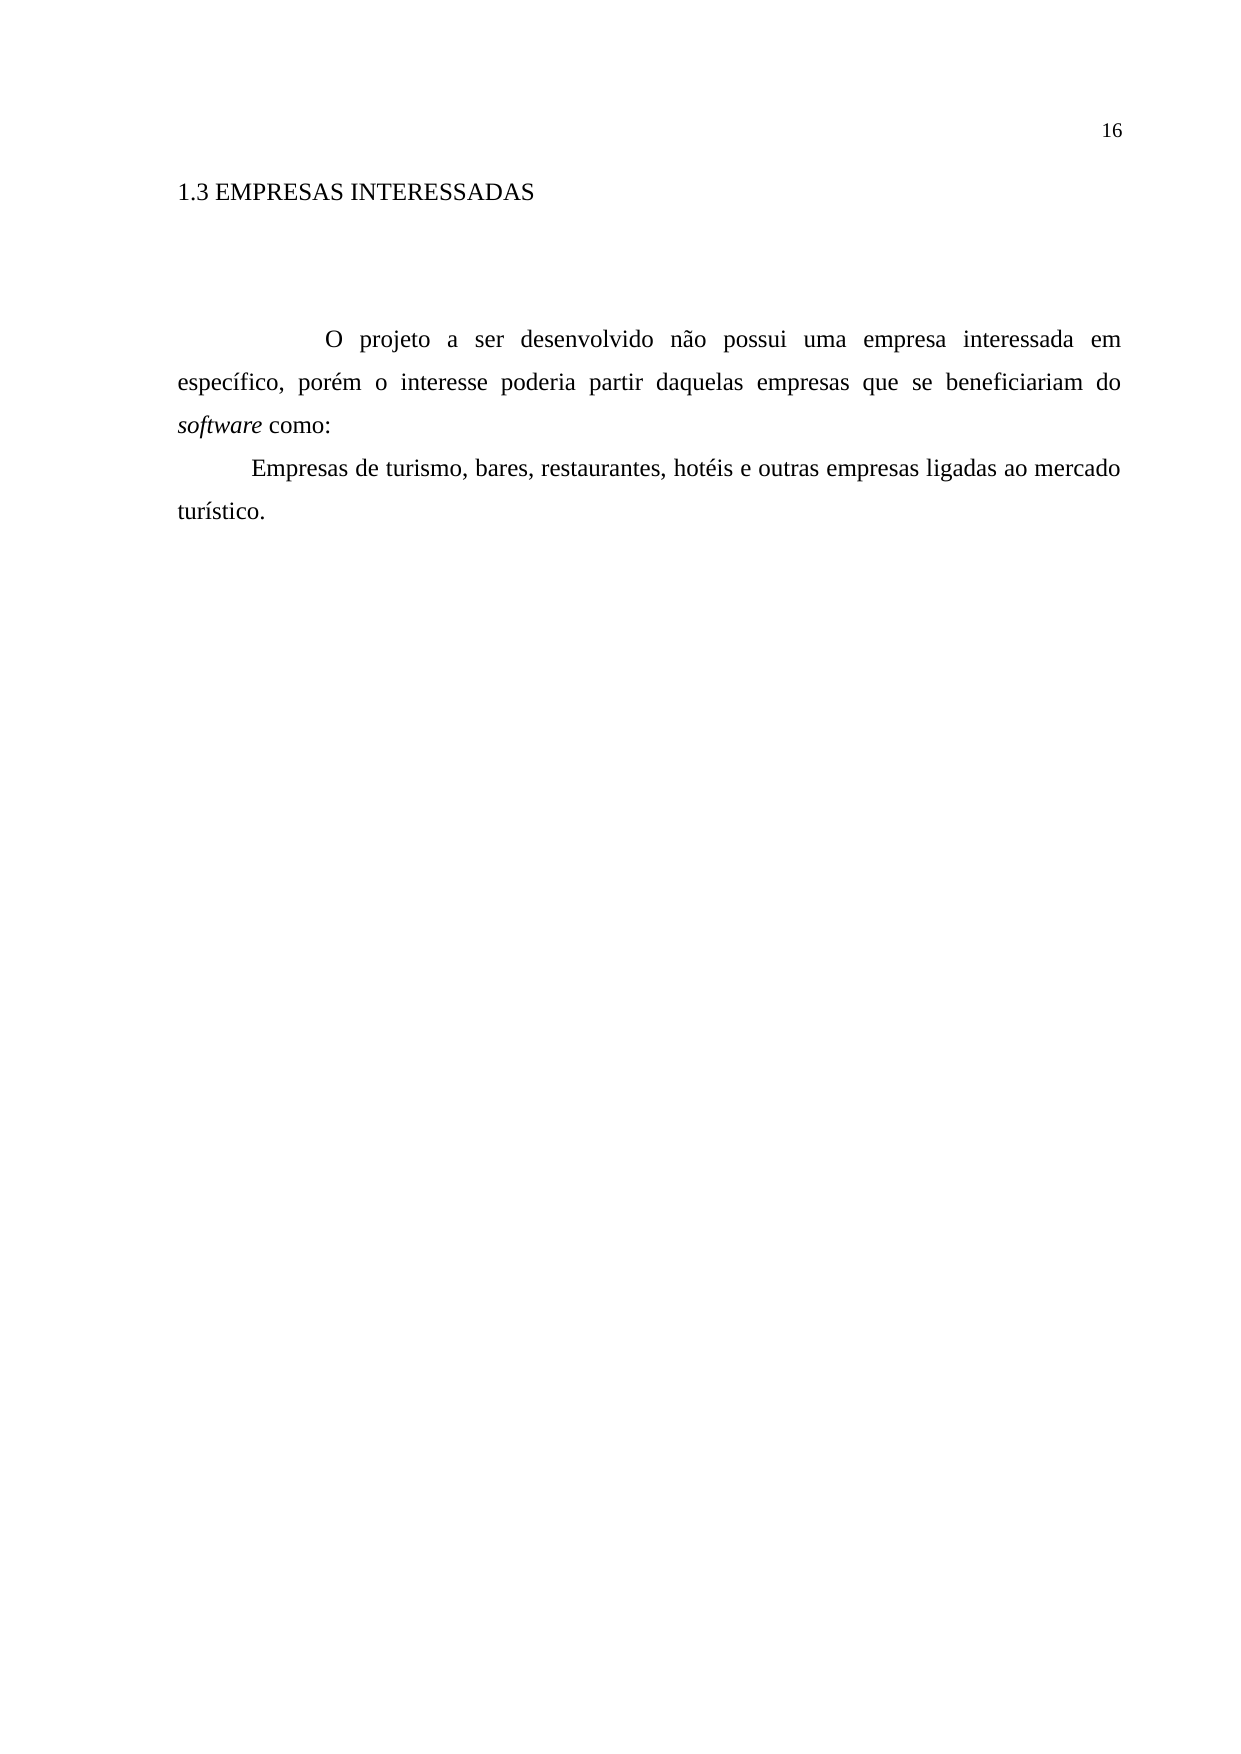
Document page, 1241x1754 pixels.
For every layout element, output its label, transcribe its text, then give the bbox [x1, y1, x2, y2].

subtitle EMPRESAS INTERESSADAS [177, 177, 1122, 206]
text O projeto a ser desenvolvido não possui uma empresa interessada em específico, porém o interesse poderia partir daquelas empresas que se beneficiariam do software como: [177, 324, 1122, 439]
text Empresas de turismo, bares, restaurantes, hotéis e outras empresas ligadas ao mercado turístico. [177, 453, 1122, 525]
